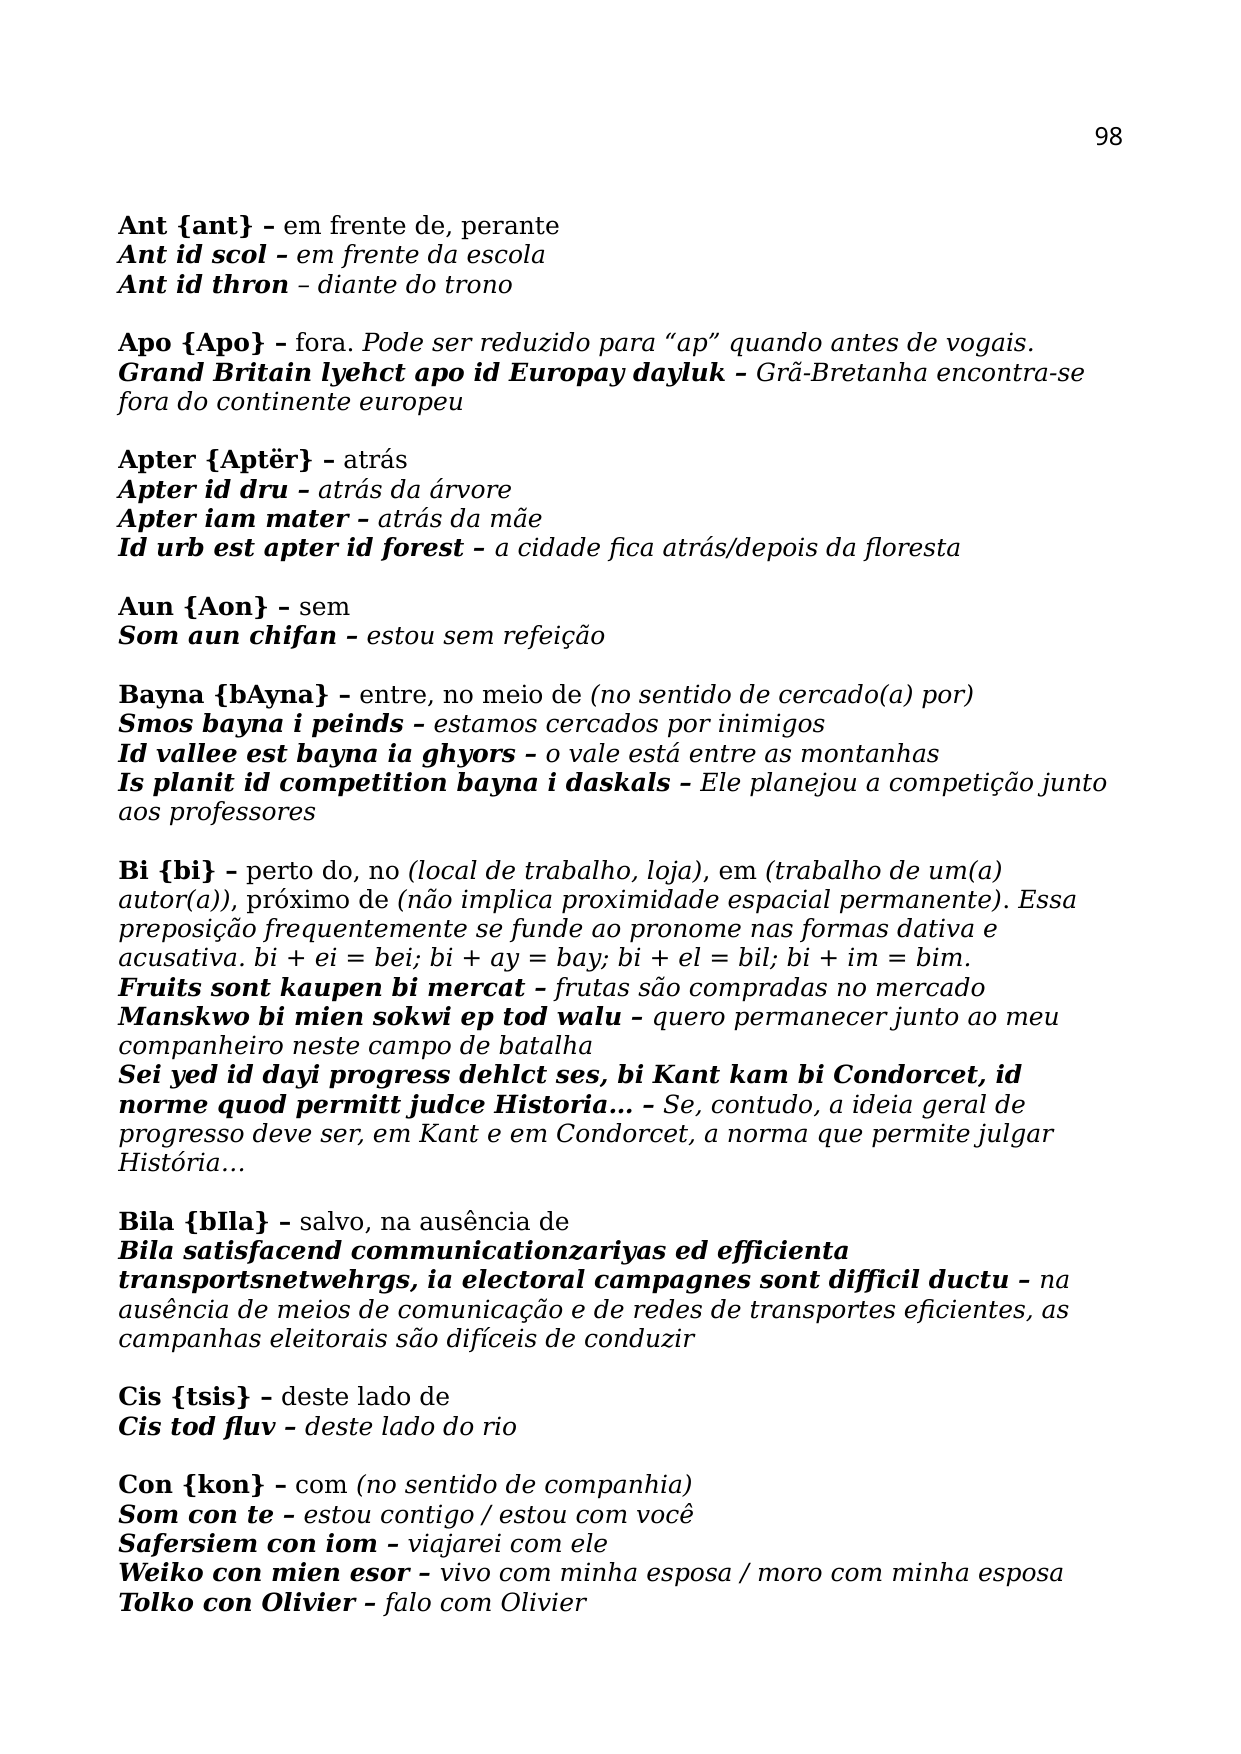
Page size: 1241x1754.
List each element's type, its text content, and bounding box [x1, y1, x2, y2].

text Som con te – estou contigo / estou com você [118, 1499, 1123, 1529]
text Som aun chifan – estou sem refeição [118, 621, 1123, 651]
text Bila satisfacend communicationzariyas ed efficienta transportsnetwehrgs, ia electoral campagnes sont difficil ductu – na ausência de meios de comunicação e de redes de transportes eficientes, as campanhas eleitorais são difíceis de conduzir [118, 1236, 1123, 1353]
text Bi {bi} – perto do, no (local de trabalho, loja), em (trabalho de um(a) autor(a)), próximo de (não implica proximidade espacial permanente). Essa preposição frequentemente se funde ao pronome nas formas dativa e acusativa. bi + ei = bei; bi + ay = bay; bi + el = bil; bi + im = bim. [118, 856, 1123, 972]
text Id urb est apter id forest – a cidade fica atrás/depois da floresta [118, 533, 1123, 563]
text Manskwo bi mien sokwi ep tod walu – quero permanecer junto ao meu companheiro neste campo de batalha [118, 1002, 1123, 1060]
text Apter iam mater – atrás da mãe [118, 504, 1123, 533]
text Is planit id competition bayna i daskals – Ele planejou a competição junto aos professores [118, 768, 1123, 826]
text Apter id dru – atrás da árvore [118, 474, 1123, 504]
text Con {kon} – com (no sentido de companhia) [118, 1470, 1123, 1499]
text Cis {tsis} – deste lado de [118, 1382, 1123, 1412]
text Bila {bIla} – salvo, na ausência de [118, 1207, 1123, 1236]
text Safersiem con iom – viajarei com ele [118, 1529, 1123, 1558]
text Weiko con mien esor – vivo com minha esposa / moro com minha esposa [118, 1558, 1123, 1588]
text Sei yed id dayi progress dehlct ses, bi Kant kam bi Condorcet, id norme quod permitt judce Historia… – Se, contudo, a ideia geral de progresso deve ser, em Kant e em Condorcet, a norma que permite julgar História… [118, 1060, 1123, 1177]
text Apo {Apo} – fora. Pode ser reduzido para “ap” quando antes de vogais. [118, 328, 1123, 357]
text Bayna {bAyna} – entre, no meio de (no sentido de cercado(a) por) [118, 680, 1123, 709]
text Ant id scol – em frente da escola [118, 240, 1123, 269]
text Grand Britain lyehct apo id Europay dayluk – Grã-Bretanha encontra-se fora do continente europeu [118, 357, 1123, 416]
text Cis tod fluv – deste lado do rio [118, 1412, 1123, 1441]
text Fruits sont kaupen bi mercat – frutas são compradas no mercado [118, 972, 1123, 1002]
text Aun {Aon} – sem [118, 592, 1123, 621]
text Apter {Aptër} – atrás [118, 445, 1123, 474]
text Tolko con Olivier – falo com Olivier [118, 1588, 1123, 1617]
text Smos bayna i peinds – estamos cercados por inimigos [118, 709, 1123, 738]
text Id vallee est bayna ia ghyors – o vale está entre as montanhas [118, 738, 1123, 768]
text Ant id thron – diante do trono [118, 269, 1123, 299]
text Ant {ant} – em frente de, perante [118, 211, 1123, 240]
